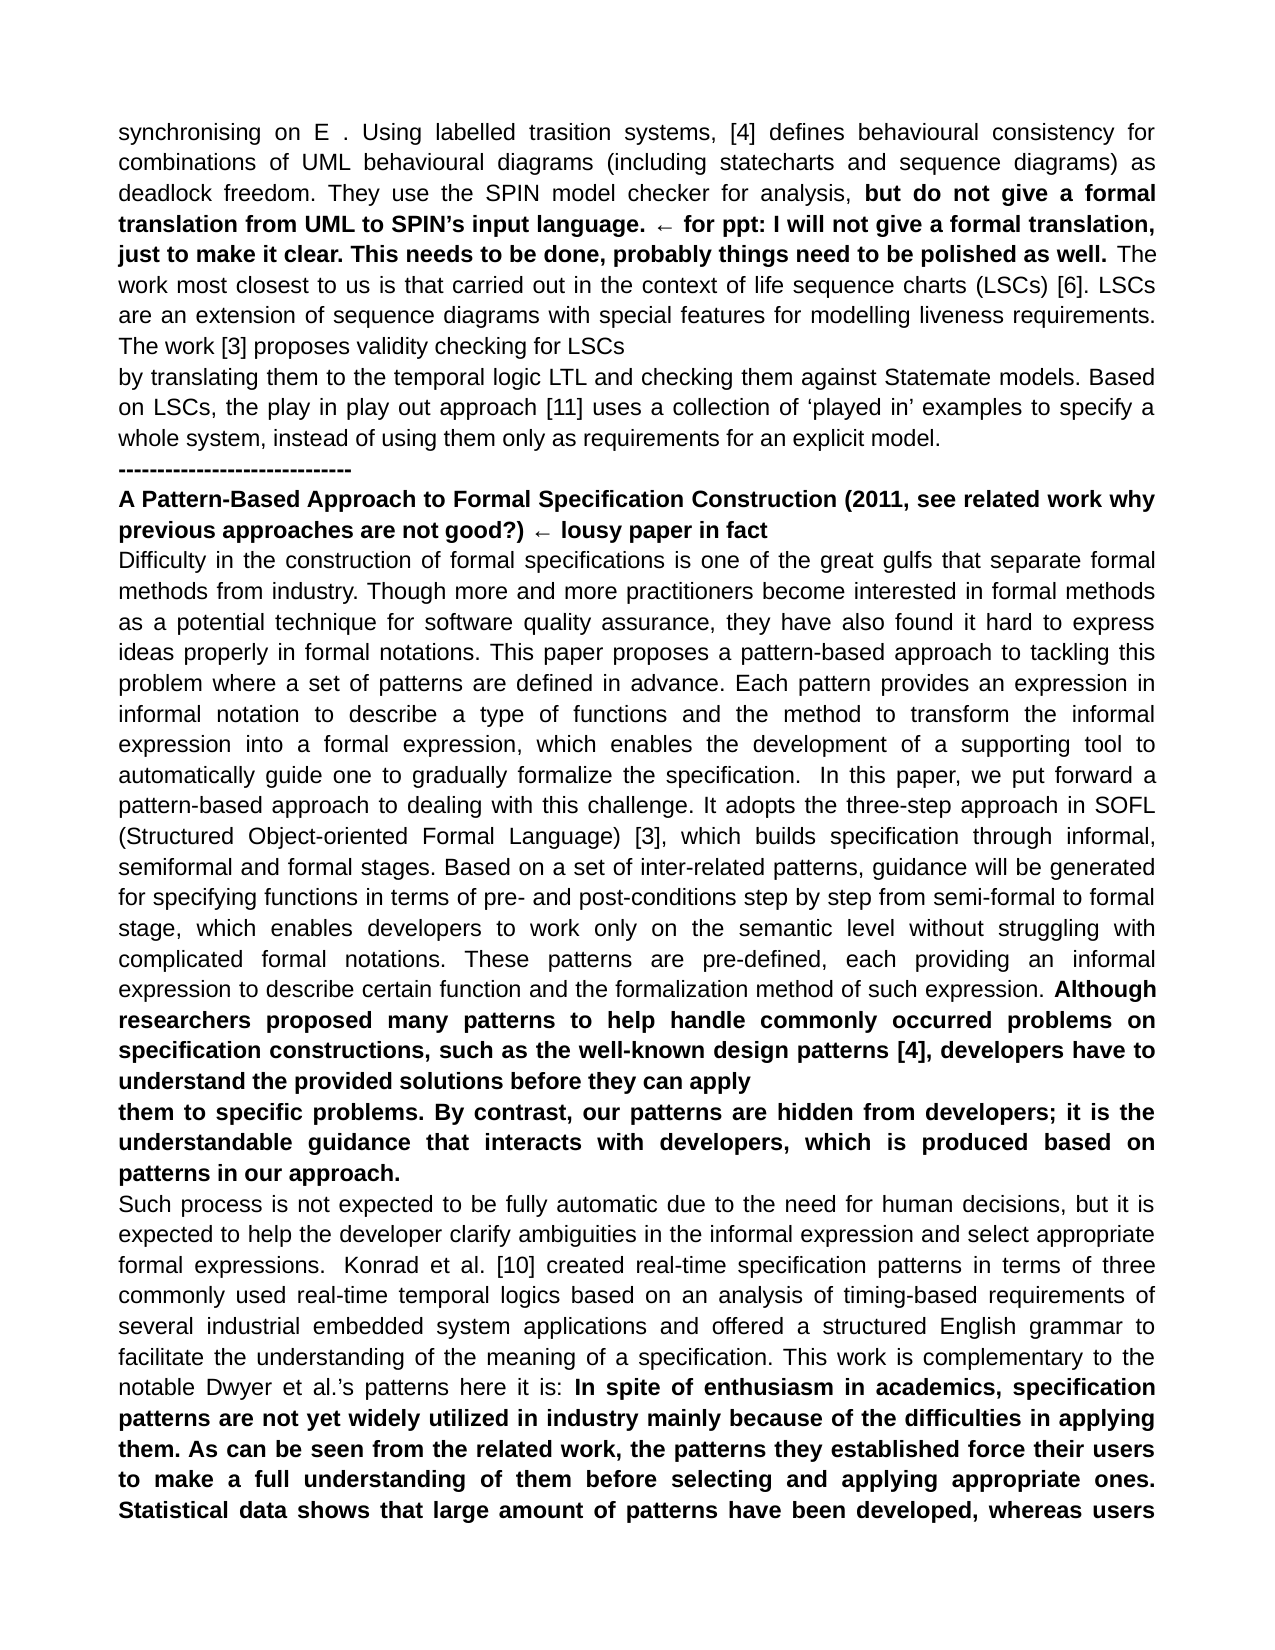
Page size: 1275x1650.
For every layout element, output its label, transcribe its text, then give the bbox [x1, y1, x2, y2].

text Such process is not expected to be fully automatic due to the need for human decisions, but it is expected to help the developer clarify ambiguities in the informal expression and select appropriate formal expressions. Konrad et al. [10] created real-time specification patterns in terms of three commonly used real-time temporal logics based on an analysis of timing-based requirements of several industrial embedded system applications and offered a structured English grammar to facilitate the understanding of the meaning of a specification. This work is complementary to the notable Dwyer et al.’s patterns here it is: In spite of enthusiasm in academics, specification patterns are not yet widely utilized in industry mainly because of the difficulties in applying them. As can be seen from the related work, the patterns they established force their users to make a full understanding of them before selecting and applying appropriate ones. Statistical data shows that large amount of patterns have been developed, whereas users [118, 1190, 1157, 1523]
text them to specific problems. By contrast, our patterns are hidden from developers; it is the understandable guidance that interacts with developers, which is produced based on patterns in our approach. [118, 1098, 1157, 1186]
text Difficulty in the construction of formal specifications is one of the great gulfs that separate formal methods from industry. Though more and more practitioners become interested in formal methods as a potential technique for software quality assurance, they have also found it hard to express ideas properly in formal notations. This paper proposes a pattern-based approach to tackling this problem where a set of patterns are defined in advance. Each pattern provides an expression in informal notation to describe a type of functions and the method to transform the informal expression into a formal expression, which enables the development of a supporting tool to automatically guide one to gradually formalize the specification. In this paper, we put forward a pattern-based approach to dealing with this challenge. It adopts the three-step approach in SOFL (Structured Object-oriented Formal Language) [3], which builds specification through informal, semiformal and formal stages. Based on a set of inter-related patterns, guidance will be generated for specifying functions in terms of pre- and post-conditions step by step from semi-formal to formal stage, which enables developers to work only on the semantic level without struggling with complicated formal notations. These patterns are pre-defined, each providing an informal expression to describe certain function and the formalization method of such expression. Although researchers proposed many patterns to help handle commonly occurred problems on specification constructions, such as the well-known design patterns [4], developers have to understand the provided solutions before they can apply [118, 547, 1157, 1094]
text synchronising on E . Using labelled trasition systems, [4] defines behavioural consistency for combinations of UML behavioural diagrams (including statecharts and sequence diagrams) as deadlock freedom. They use the SPIN model checker for analysis, but do not give a formal translation from UML to SPIN’s input language. ← for ppt: I will not give a formal translation, just to make it clear. This needs to be done, probably things need to be polished as well. The work most closest to us is that carried out in the context of life sequence charts (LSCs) [6]. LSCs are an extension of sequence diagrams with special features for modelling liveness requirements. The work [3] proposes validity checking for LSCs [118, 118, 1157, 359]
text A Pattern-Based Approach to Formal Specification Construction (2011, see related work why previous approaches are not good?) ← lousy paper in fact [118, 486, 1157, 543]
text ------------------------------ [118, 455, 1157, 482]
text by translating them to the temporal logic LTL and checking them against Statemate models. Based on LSCs, the play in play out approach [11] uses a collection of ‘played in’ examples to specify a whole system, instead of using them only as requirements for an explicit model. [118, 363, 1157, 451]
